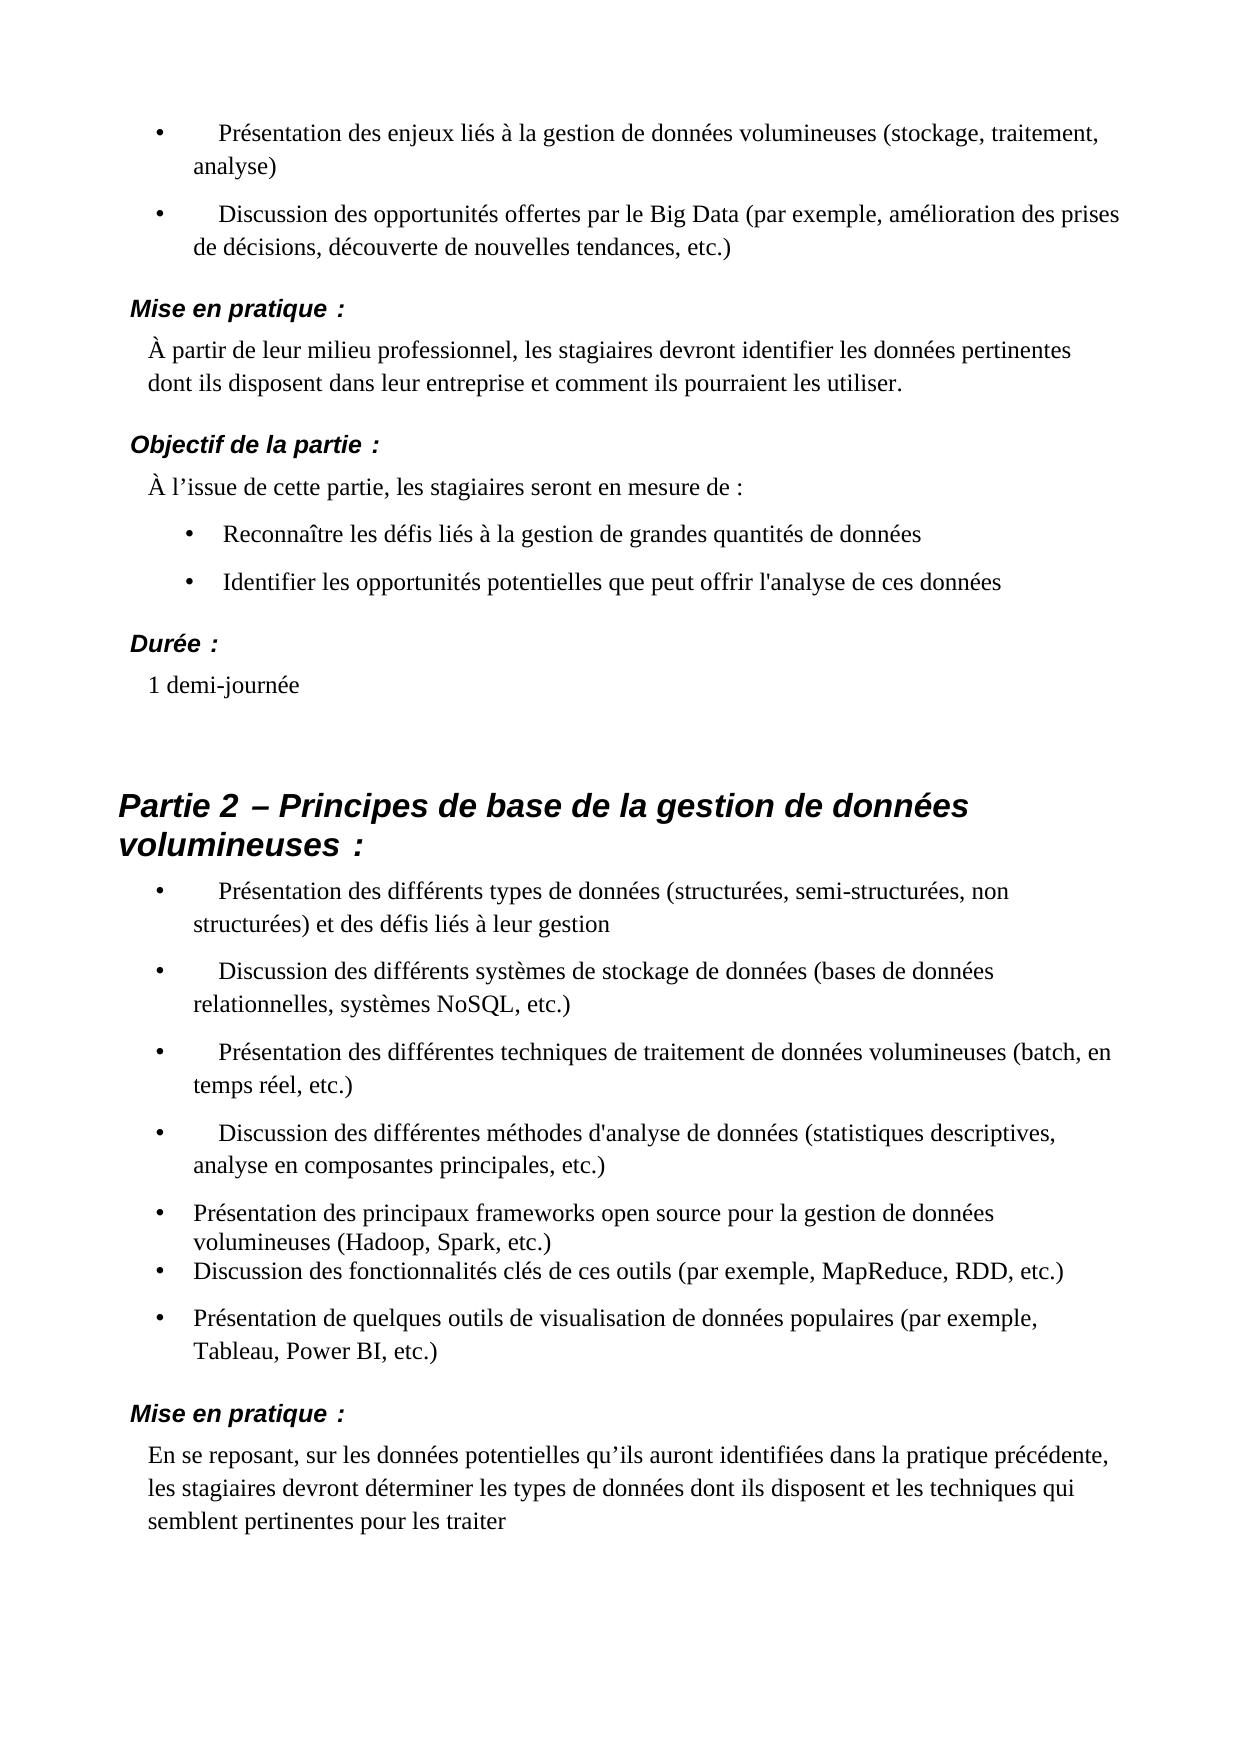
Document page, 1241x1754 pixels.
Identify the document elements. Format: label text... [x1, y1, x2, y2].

list Présentation de quelques outils de visualisation de données populaires (par exemple, Tableau, Power BI, etc.) [156, 1303, 1122, 1365]
list Présentation des différentes techniques de traitement de données volumineuses (batch, en temps réel, etc.) [156, 1037, 1122, 1099]
subtitle Mise en pratique : [130, 1398, 1110, 1427]
list Discussion des fonctionnalités clés de ces outils (par exemple, MapReduce, RDD, etc.) [156, 1256, 1122, 1284]
subtitle Partie 2 – Principes de base de la gestion de données volumineuses : [118, 786, 1122, 863]
list Présentation des différents types de données (structurées, semi-structurées, non structurées) et des défis liés à leur gestion [156, 876, 1122, 937]
subtitle Durée : [130, 629, 1110, 658]
subtitle Mise en pratique : [130, 294, 1110, 323]
list Identifier les opportunités potentielles que peut offrir l'analyse de ces données [185, 567, 1122, 596]
list Reconnaître les défis liés à la gestion de grandes quantités de données [185, 519, 1122, 548]
list Présentation des enjeux liés à la gestion de données volumineuses (stockage, traitement, analyse) [156, 118, 1122, 180]
list Présentation des principaux frameworks open source pour la gestion de données volumineuses (Hadoop, Spark, etc.) [156, 1198, 1122, 1256]
text À l’issue de cette partie, les stagiaires seront en mesure de : [148, 472, 1122, 500]
text À partir de leur milieu professionnel, les stagiaires devront identifier les données pertinentes dont ils disposent dans leur entreprise et comment ils pourraient les utiliser. [148, 335, 1122, 397]
text 1 demi-journée [148, 670, 1122, 699]
list Discussion des différentes méthodes d'analyse de données (statistiques descriptives, analyse en composantes principales, etc.) [156, 1118, 1122, 1179]
text En se reposant, sur les données potentielles qu’ils auront identifiées dans la pratique précédente, les stagiaires devront déterminer les types de données dont ils disposent et les techniques qui semblent pertinentes pour les traiter [148, 1440, 1122, 1534]
list Discussion des différents systèmes de stockage de données (bases de données relationnelles, systèmes NoSQL, etc.) [156, 956, 1122, 1018]
list Discussion des opportunités offertes par le Big Data (par exemple, amélioration des prises de décisions, découverte de nouvelles tendances, etc.) [156, 199, 1122, 261]
subtitle Objectif de la partie : [130, 430, 1110, 459]
